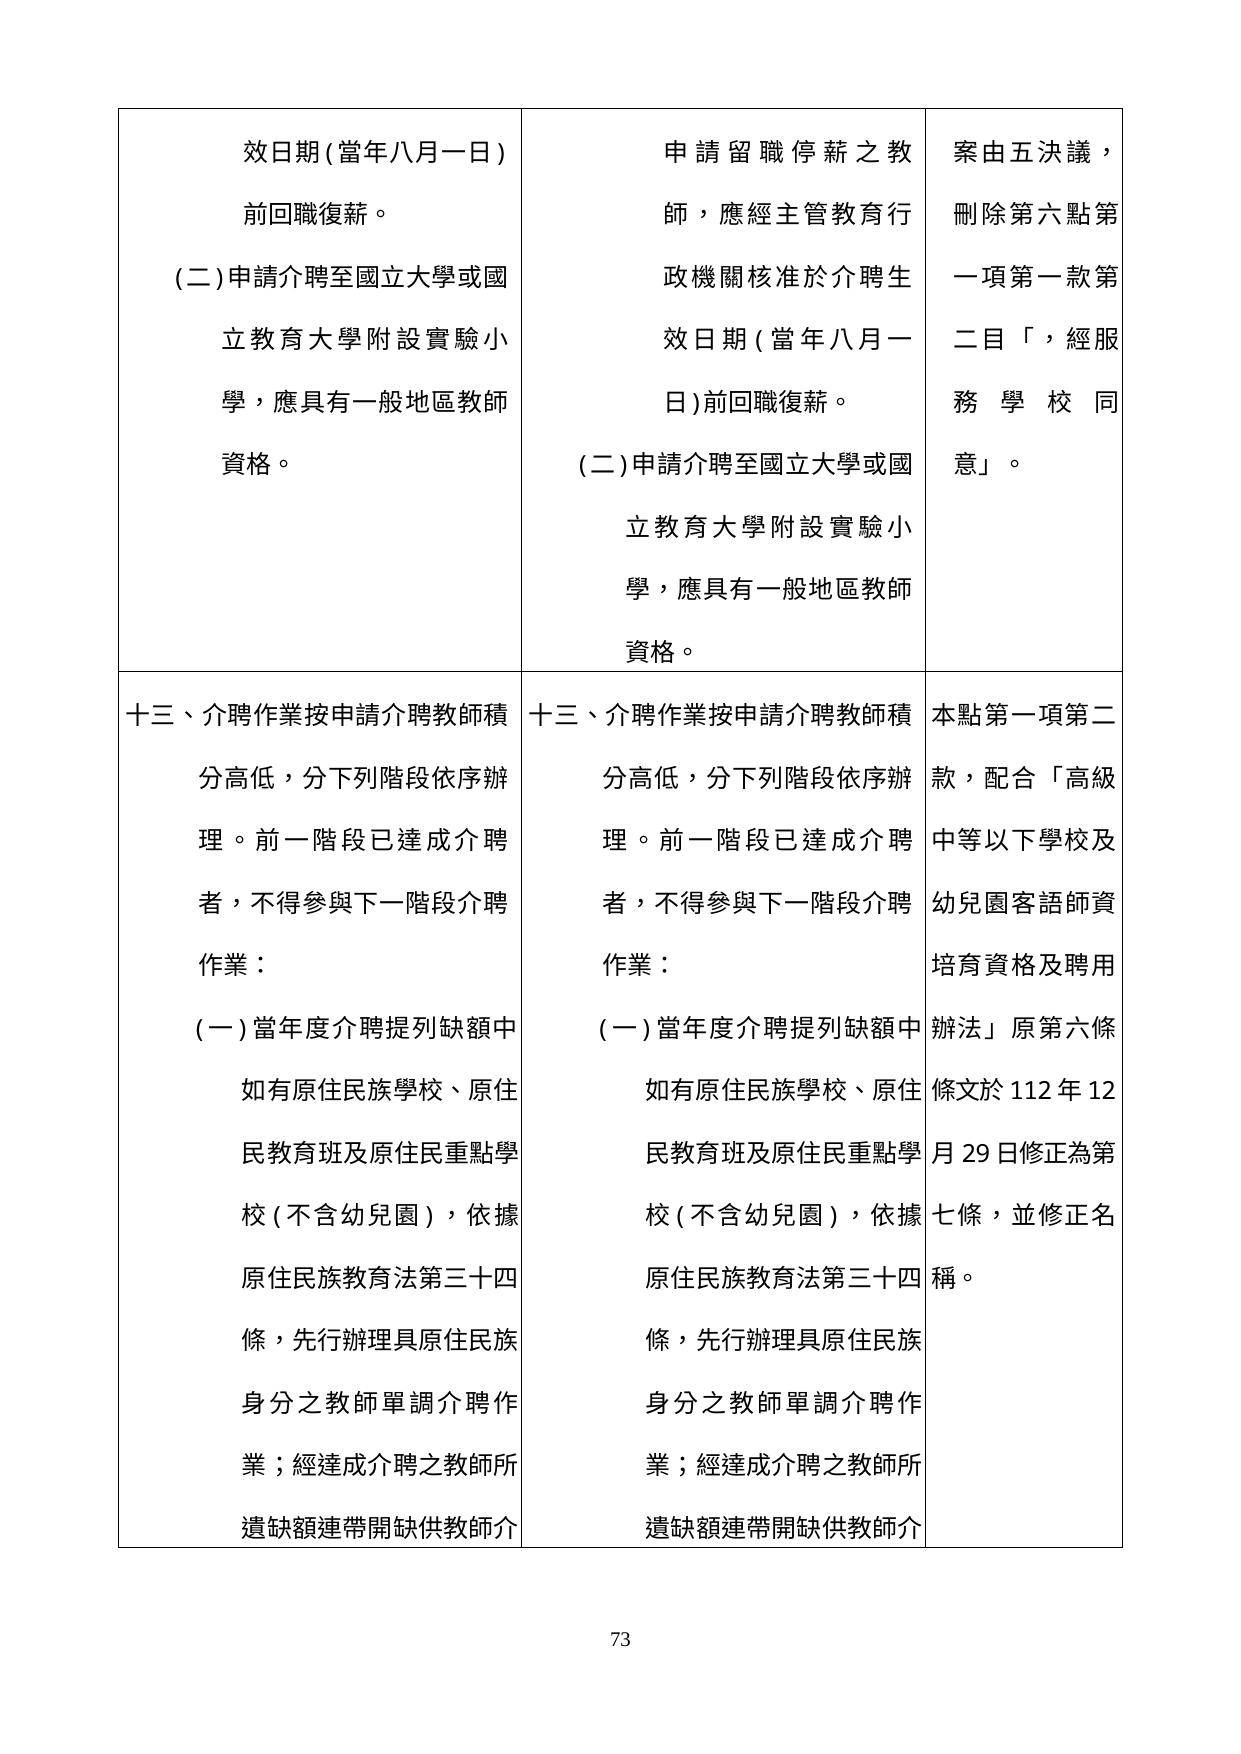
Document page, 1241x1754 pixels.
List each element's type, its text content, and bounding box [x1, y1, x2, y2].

table_cell 效日期(當年八月一日)前回職復薪。 (二)申請介聘至國立大學或國立教育大學附設實驗小學，應具有一般地區教師資格。 [119, 109, 521, 671]
table_cell 十三、介聘作業按申請介聘教師積分高低，分下列階段依序辦理。前一階段已達成介聘者，不得參與下一階段介聘作業： (一)當年度介聘提列缺額中如有原住民族學校、原住民教育班及原住民重點學校(不含幼兒園)，依據原住民族教育法第三十四條，先行辦理具原住民族身分之教師單調介聘作業；經達成介聘之教師所遺缺額連帶開缺供教師介 [522, 672, 925, 1547]
table_cell 案由五決議，刪除第六點第一項第一款第二目「，經服務學校同意」。 [926, 109, 1122, 671]
table_cell 十三、介聘作業按申請介聘教師積分高低，分下列階段依序辦理。前一階段已達成介聘者，不得參與下一階段介聘作業： (一)當年度介聘提列缺額中如有原住民族學校、原住民教育班及原住民重點學校(不含幼兒園)，依據原住民族教育法第三十四條，先行辦理具原住民族身分之教師單調介聘作業；經達成介聘之教師所遺缺額連帶開缺供教師介 [119, 672, 521, 1547]
table_cell 本點第一項第二款，配合「高級中等以下學校及幼兒園客語師資培育資格及聘用辦法」原第六條條文於112年12月29日修正為第七條，並修正名稱。 [926, 672, 1122, 1547]
table_cell 申請留職停薪之教師，應經主管教育行政機關核准於介聘生效日期(當年八月一日)前回職復薪。 (二)申請介聘至國立大學或國立教育大學附設實驗小學，應具有一般地區教師資格。 [522, 109, 925, 671]
